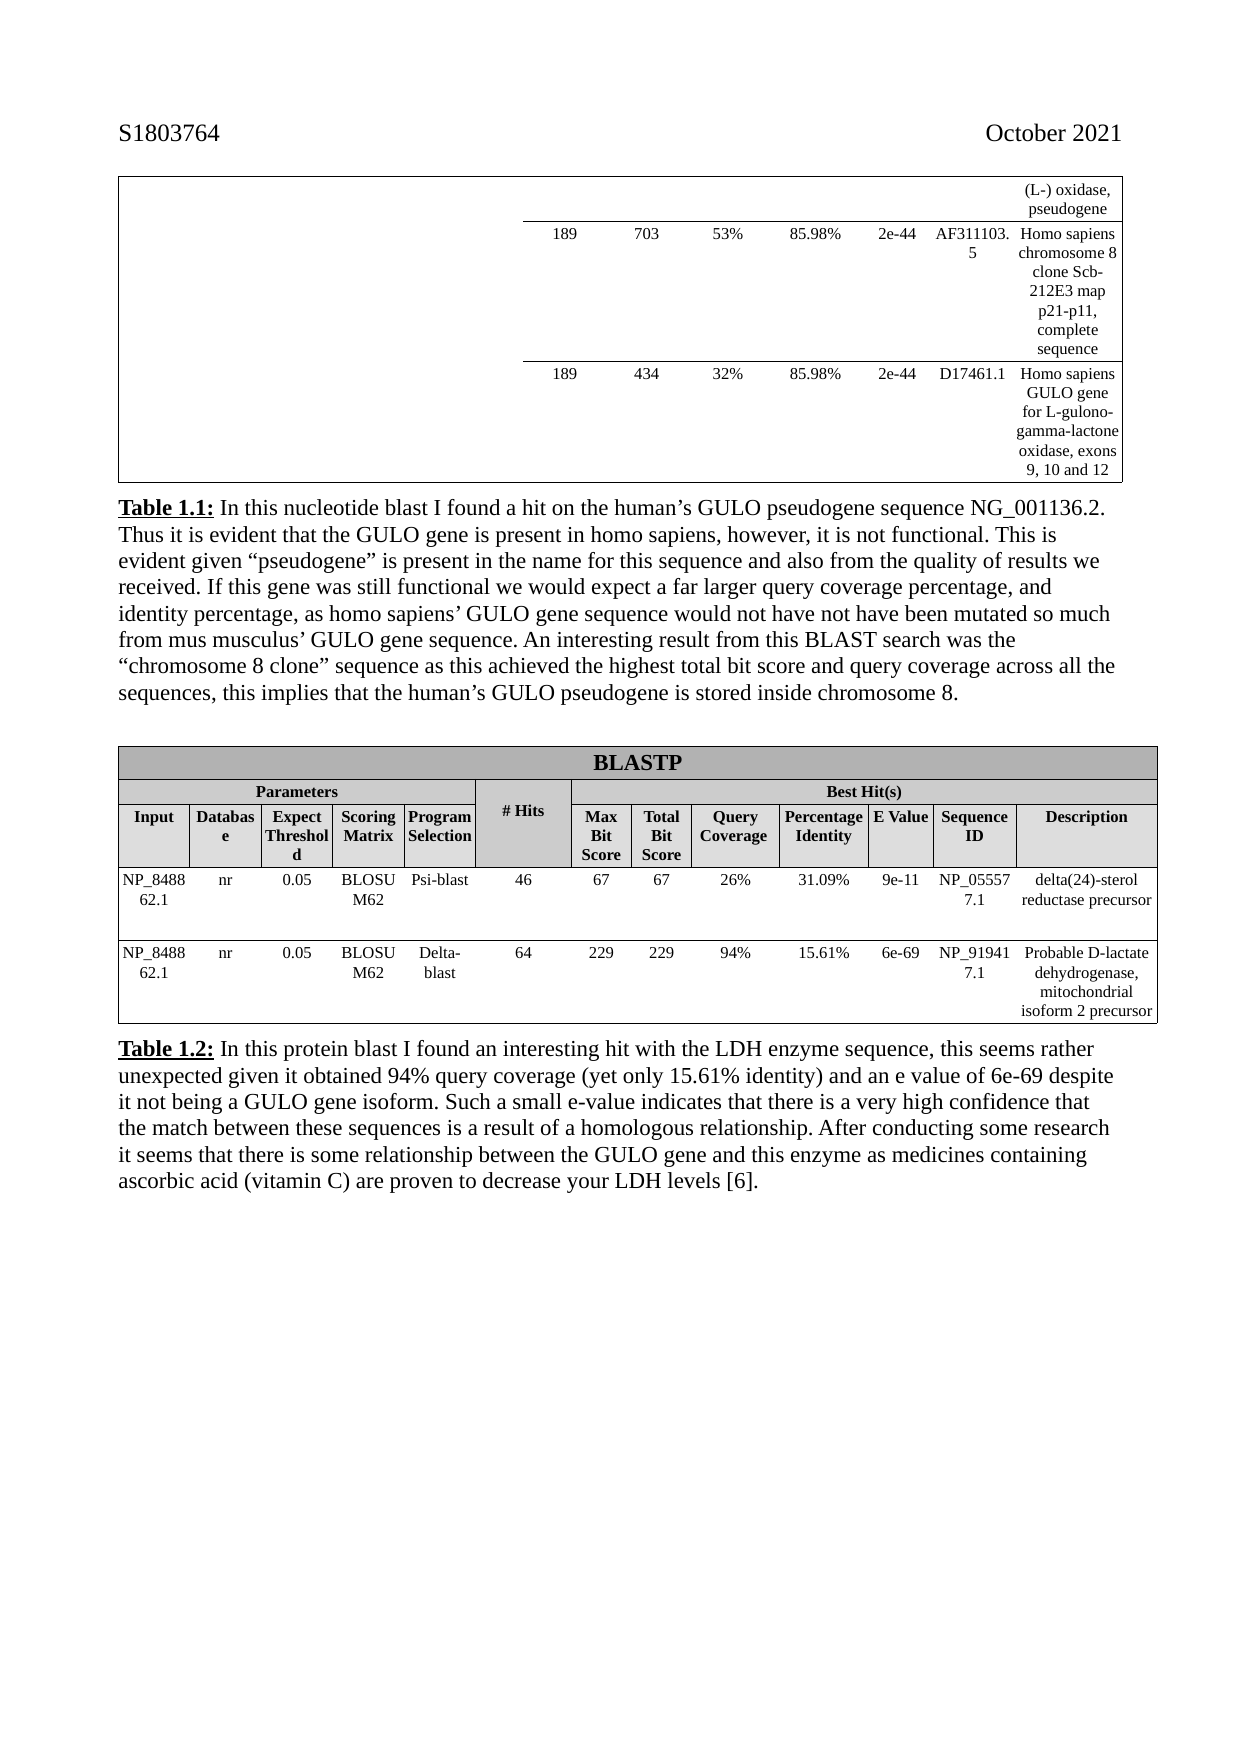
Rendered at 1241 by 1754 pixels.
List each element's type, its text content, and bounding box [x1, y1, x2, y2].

table_cell [198, 177, 279, 482]
table_cell Total Bit Score [632, 805, 691, 867]
text Table 1.2: In this protein blast I found an interesting hit with the LDH enzyme sequence, this seems rather unexpected given it obtained 94% query coverage (yet only 15.61% identity) and an e value of 6e-69 despite it not being a GULO gene isoform. Such a small e-value indicates that there is a very high confidence that the match between these sequences is a result of a homologous relationship. After conducting some research it seems that there is some relationship between the GULO gene and this enzyme as medicines containing ascorbic acid (vitamin C) are proven to decrease your LDH levels [6]. [118, 1035, 1122, 1222]
table_cell 64 [475, 941, 571, 1023]
table_cell Database [190, 805, 261, 867]
table_cell 85.98% [768, 222, 862, 361]
table_cell 53% [687, 222, 768, 361]
table_cell 9e-11 [868, 868, 933, 940]
table_cell [461, 177, 523, 482]
table_cell 31.09% [779, 868, 868, 940]
table_cell AF311103.5 [932, 222, 1013, 361]
table_cell Homo sapiens GULO gene for L-gulono-gamma-lactone oxidase, exons 9, 10 and 12 [1013, 362, 1122, 482]
table_cell [119, 177, 198, 482]
table_cell Program Selection [405, 805, 475, 867]
table_cell NP_919417.1 [933, 941, 1016, 1023]
table_cell Homo sapiens chromosome 8 clone Scb-212E3 map p21-p11, complete sequence [1013, 222, 1122, 361]
table_cell Sequence ID [934, 805, 1016, 867]
table_cell 434 [606, 362, 687, 482]
table_cell [361, 177, 461, 482]
table_cell 229 [571, 941, 631, 1023]
table_cell # Hits [476, 780, 571, 867]
table_cell Parameters [119, 780, 475, 804]
table_cell nr [190, 941, 261, 1023]
table_cell Best Hit(s) [572, 780, 1157, 804]
table_cell 189 [523, 222, 606, 361]
table_cell NP_848862.1 [119, 941, 189, 1023]
table_cell Delta-blast [404, 941, 475, 1023]
table_cell nr [190, 868, 261, 940]
table_cell [523, 177, 606, 221]
table_cell 67 [571, 868, 631, 940]
table_cell 67 [631, 868, 691, 940]
table_cell D17461.1 [932, 362, 1013, 482]
table_cell 0.05 [261, 868, 332, 940]
table_cell Max Bit Score [572, 805, 631, 867]
table_cell 2e-44 [862, 222, 932, 361]
table_cell Psi-blast [404, 868, 475, 940]
table_cell 15.61% [779, 941, 868, 1023]
table_cell [862, 177, 932, 221]
table_cell 94% [691, 941, 779, 1023]
table_cell [687, 177, 768, 221]
table_cell 189 [523, 362, 606, 482]
table_cell NP_848862.1 [119, 868, 189, 940]
table_cell 6e-69 [868, 941, 933, 1023]
table_cell 85.98% [768, 362, 862, 482]
table_cell 32% [687, 362, 768, 482]
table_cell BLOSUM62 [333, 941, 404, 1023]
table_cell Scoring Matrix [333, 805, 404, 867]
table_cell NP_055577.1 [933, 868, 1016, 940]
table_cell BLOSUM62 [333, 868, 404, 940]
table_cell 46 [475, 868, 571, 940]
table_cell delta(24)-sterol reductase precursor [1016, 868, 1157, 940]
table_cell [606, 177, 687, 221]
table_cell 703 [606, 222, 687, 361]
table_cell Percentage Identity [780, 805, 868, 867]
table_cell 0.05 [261, 941, 332, 1023]
table_cell Query Coverage [692, 805, 779, 867]
table_cell (L-) oxidase, pseudogene [1013, 177, 1122, 221]
table_cell 2e-44 [862, 362, 932, 482]
table_cell 229 [631, 941, 691, 1023]
text Table 1.1: In this nucleotide blast I found a hit on the human’s GULO pseudogene sequence NG_001136.2. Thus it is evident that the GULO gene is present in homo sapiens, however, it is not functional. This is evident given “pseudogene” is present in the name for this sequence and also from the quality of results we received. If this gene was still functional we would expect a far larger query coverage percentage, and identity percentage, as homo sapiens’ GULO gene sequence would not have not have been mutated so much from mus musculus’ GULO gene sequence. An interesting result from this BLAST search was the “chromosome 8 clone” sequence as this achieved the highest total bit score and query coverage across all the sequences, this implies that the human’s GULO pseudogene is stored inside chromosome 8. [118, 494, 1122, 734]
table_cell Probable D-lactate dehydrogenase, mitochondrial isoform 2 precursor [1016, 941, 1157, 1023]
table_cell [932, 177, 1013, 221]
table_cell Description [1017, 805, 1157, 867]
table_cell E Value [869, 805, 933, 867]
table_cell 26% [691, 868, 779, 940]
table_cell [768, 177, 862, 221]
table_header BLASTP [119, 747, 1157, 779]
table_cell Input [119, 805, 189, 867]
table_cell [279, 177, 361, 482]
table_cell Expect Threshold [262, 805, 332, 867]
